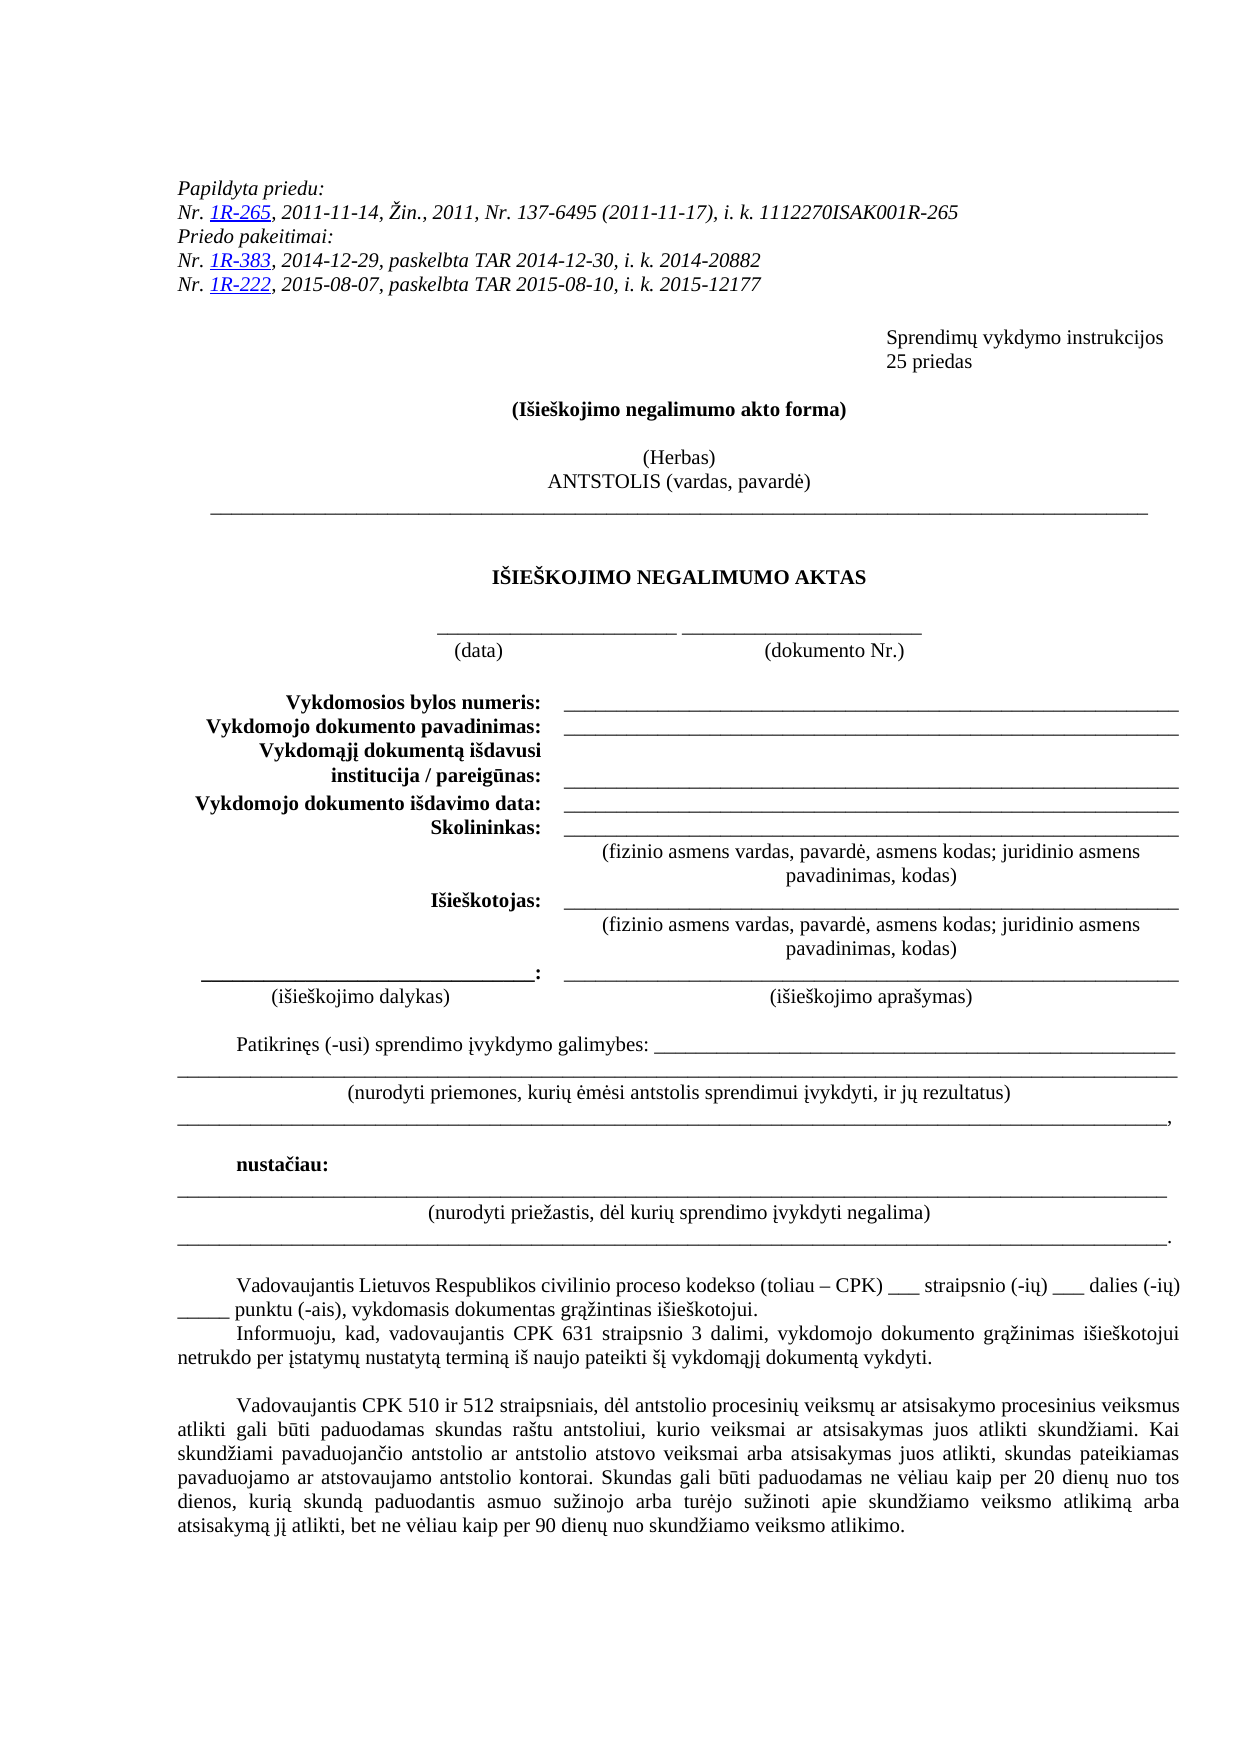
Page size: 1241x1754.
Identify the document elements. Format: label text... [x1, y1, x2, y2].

text (nurodyti priemones, kurių ėmėsi antstolis sprendimui įvykdyti, ir jų rezultatus) [177, 1080, 1181, 1104]
table_cell ___________________________________________________________ (fizinio asmens vardas, pavardė, asmens kodas; juridinio asmens pavadinimas, kodas) [553, 815, 1190, 887]
text Nr. 1R-265, 2011-11-14, Žin., 2011, Nr. 137-6495 (2011-11-17), i. k. 1112270ISAK001R-265 [177, 200, 1181, 224]
text Vadovaujantis Lietuvos Respublikos civilinio proceso kodekso (toliau – CPK) ___ straipsnio (-ių) ___ dalies (-ių) _____ punktu (-ais), vykdomasis dokumentas grąžintinas išieškotojui. [177, 1272, 1181, 1321]
text (Išieškojimo negalimumo akto forma) [177, 397, 1181, 421]
table_cell ___________________________________________________________ (fizinio asmens vardas, pavardė, asmens kodas; juridinio asmens pavadinimas, kodas) [553, 888, 1190, 960]
table_cell ___________________________________________________________ [553, 791, 1190, 815]
table_cell Vykdomojo dokumento išdavimo data: [169, 791, 553, 815]
text Informuoju, kad, vadovaujantis CPK 631 straipsnio 3 dalimi, vykdomojo dokumento grąžinimas išieškotojui netrukdo per įstatymų nustatytą terminą iš naujo pateikti šį vykdomąjį dokumentą vykdyti. [177, 1321, 1181, 1369]
text __________________________________________________________________________________________ [177, 493, 1181, 517]
table_cell ___________________________________________________________ [553, 739, 1190, 791]
text ________________________________________________________________________________________________ [177, 1056, 1181, 1080]
text _______________________________________________________________________________________________, [177, 1104, 1181, 1128]
table_header ___________________________________________________________ [553, 690, 1190, 714]
table_header Vykdomosios bylos numeris: [169, 690, 553, 714]
text Papildyta priedu: [177, 176, 1181, 200]
table_cell Skolininkas: [169, 815, 553, 887]
table_cell ___________________________________________________________ [553, 714, 1190, 738]
text Išieškojimo negalimumo aktas [177, 565, 1181, 589]
text _______________________________________________________________________________________________. [177, 1224, 1181, 1248]
text Patikrinęs (-usi) sprendimo įvykdymo galimybes: __________________________________________________ [177, 1032, 1181, 1056]
text (Herbas) [177, 445, 1181, 469]
text Nr. 1R-383, 2014-12-29, paskelbta TAR 2014-12-30, i. k. 2014-20882 [177, 248, 1181, 272]
text Sprendimų vykdymo instrukcijos [177, 325, 1181, 349]
text (nurodyti priežastis, dėl kurių sprendimo įvykdyti negalima) [177, 1200, 1181, 1224]
text Nr. 1R-222, 2015-08-07, paskelbta TAR 2015-08-10, i. k. 2015-12177 [177, 272, 1181, 296]
text ANTSTOLIS (vardas, pavardė) [177, 469, 1181, 493]
table_cell Išieškotojas: [169, 888, 553, 960]
text nustačiau: [177, 1152, 1181, 1176]
text (data) (dokumento Nr.) [177, 637, 1181, 662]
text 25 priedas [177, 349, 1181, 373]
text _______________________________________________________________________________________________ [177, 1176, 1181, 1200]
text Priedo pakeitimai: [177, 224, 1181, 248]
text _______________________ _______________________ [177, 613, 1181, 637]
table_cell Vykdomojo dokumento pavadinimas: [169, 714, 553, 738]
table_cell ___________________________________________________________ (išieškojimo aprašymas) [553, 960, 1190, 1008]
table_cell Vykdomąjį dokumentą išdavusi institucija / pareigūnas: [169, 739, 553, 791]
table_cell ________________________________: (išieškojimo dalykas) [169, 960, 553, 1008]
text Vadovaujantis CPK 510 ir 512 straipsniais, dėl antstolio procesinių veiksmų ar atsisakymo procesinius veiksmus atlikti gali būti paduodamas skundas raštu antstoliui, kurio veiksmai ar atsisakymas juos atlikti skundžiami. Kai skundžiami pavaduojančio antstolio ar antstolio atstovo veiksmai arba atsisakymas juos atlikti, skundas pateikiamas pavaduojamo ar atstovaujamo antstolio kontorai. Skundas gali būti paduodamas ne vėliau kaip per 20 dienų nuo tos dienos, kurią skundą paduodantis asmuo sužinojo arba turėjo sužinoti apie skundžiamo veiksmo atlikimą arba atsisakymą jį atlikti, bet ne vėliau kaip per 90 dienų nuo skundžiamo veiksmo atlikimo. [177, 1393, 1181, 1537]
